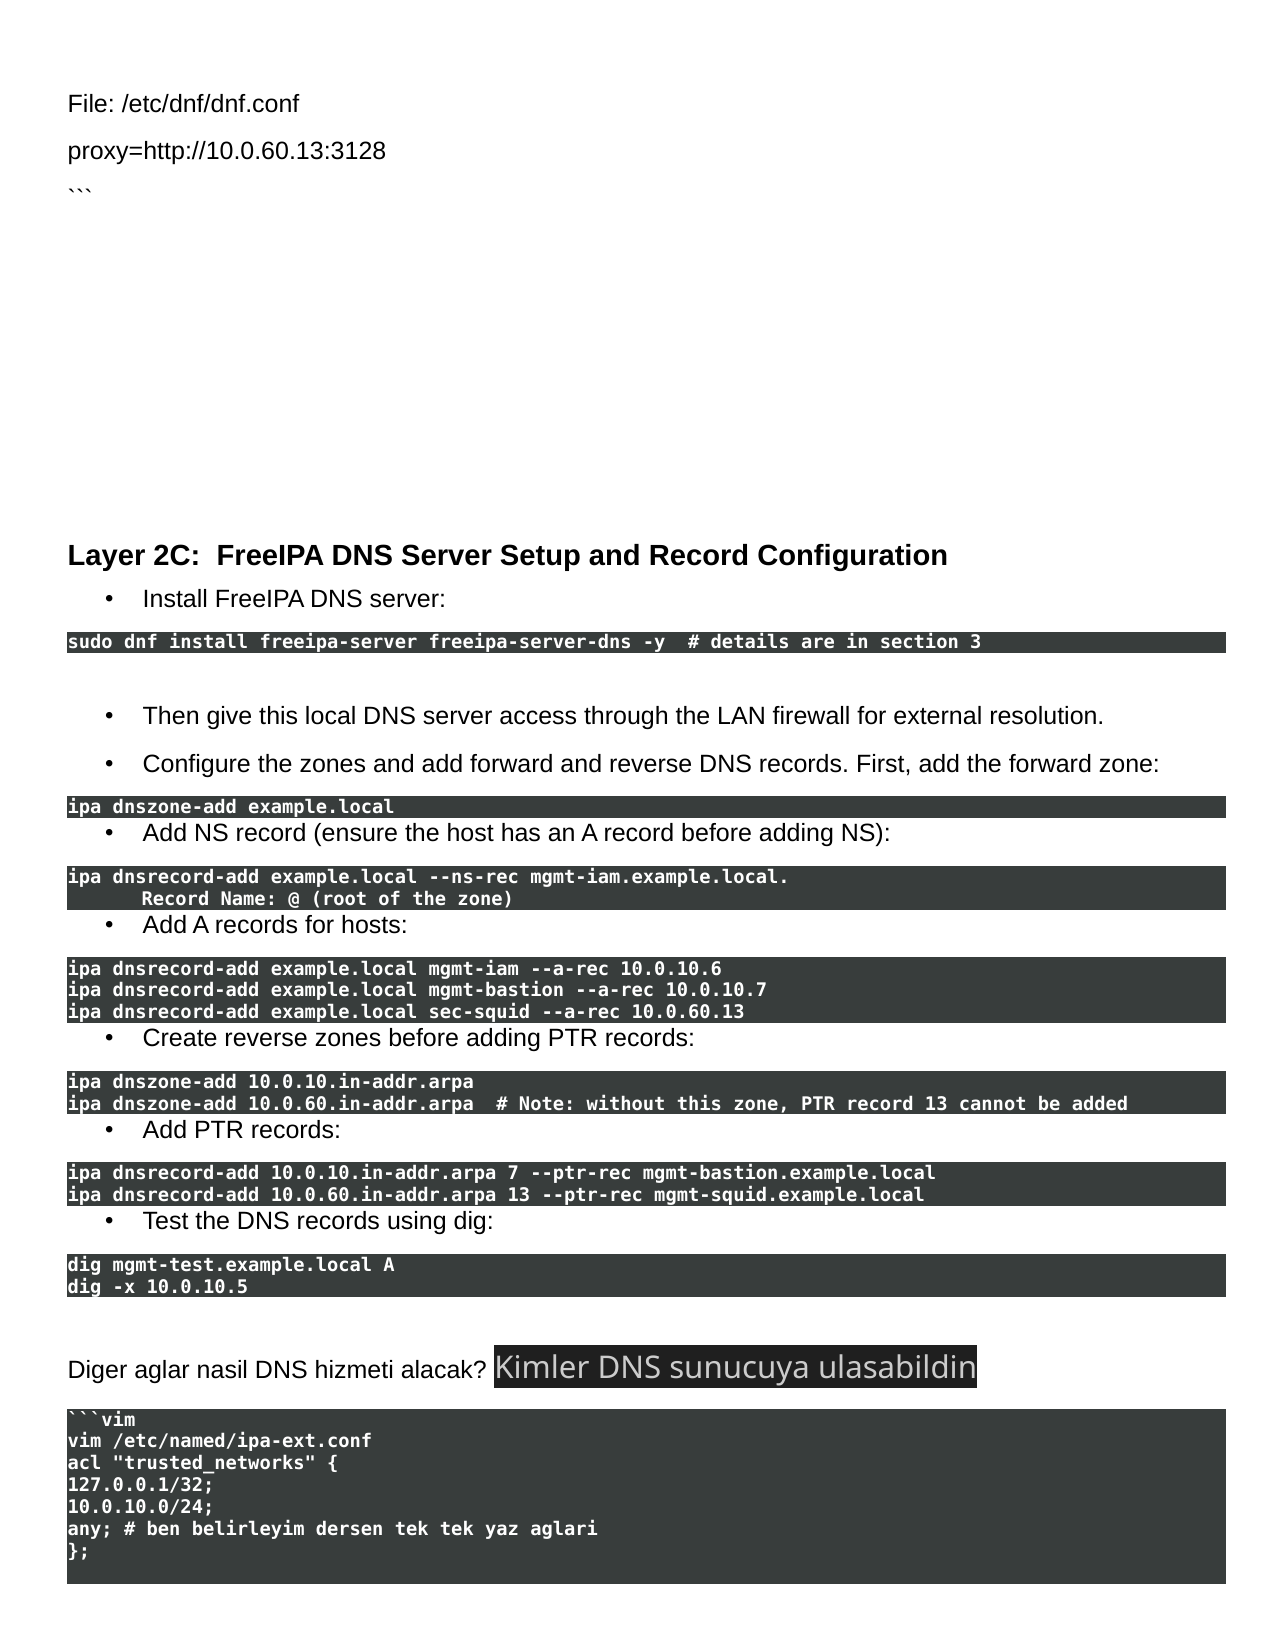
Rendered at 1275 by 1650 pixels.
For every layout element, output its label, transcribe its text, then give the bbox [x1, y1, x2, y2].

text ipa dnsrecord-add 10.0.10.in-addr.arpa 7 --ptr-rec mgmt-bastion.example.local ipa dnsrecord-add 10.0.60.in-addr.arpa 13 --ptr-rec mgmt-squid.example.local [67, 1162, 1226, 1206]
text ipa dnsrecord-add example.local --ns-rec mgmt-iam.example.local. Record Name: @ (root of the zone) [67, 866, 1226, 910]
text }; [67, 1540, 1226, 1562]
text vim /etc/named/ipa-ext.conf [67, 1431, 1226, 1452]
list Add A records for hosts: [105, 910, 1226, 939]
text acl "trusted_networks" { [67, 1452, 1226, 1474]
text proxy=http://10.0.60.13:3128 [67, 136, 1226, 165]
text any; # ben belirleyim dersen tek tek yaz aglari [67, 1518, 1226, 1540]
list Add NS record (ensure the host has an A record before adding NS): [105, 818, 1226, 847]
list Create reverse zones before adding PTR records: [105, 1023, 1226, 1052]
list Add PTR records: [105, 1114, 1226, 1143]
text ipa dnsrecord-add example.local mgmt-iam --a-rec 10.0.10.6 ipa dnsrecord-add example.local mgmt-bastion --a-rec 10.0.10.7 ipa dnsrecord-add example.local sec-squid --a-rec 10.0.60.13 [67, 957, 1226, 1023]
text sudo dnf install freeipa-server freeipa-server-dns -y # details are in section 3 [67, 632, 1226, 653]
subtitle Layer 2C: FreeIPA DNS Server Setup and Record Configuration [67, 538, 1226, 571]
text File: /etc/dnf/dnf.conf [67, 88, 1226, 117]
text dig mgmt-test.example.local A dig -x 10.0.10.5 [67, 1254, 1226, 1297]
text Diger aglar nasil DNS hizmeti alacak? Kimler DNS sunucuya ulasabildin [67, 1345, 1226, 1388]
text ``` [67, 184, 1226, 212]
text 127.0.0.1/32; [67, 1474, 1226, 1496]
text ipa dnszone-add example.local [67, 796, 1226, 818]
list Then give this local DNS server access through the LAN firewall for external resolution. [105, 701, 1226, 730]
text ipa dnszone-add 10.0.10.in-addr.arpa ipa dnszone-add 10.0.60.in-addr.arpa # Note: without this zone, PTR record 13 cannot be added [67, 1071, 1226, 1114]
text 10.0.10.0/24; [67, 1496, 1226, 1518]
text ```vim [67, 1409, 1226, 1431]
list Install FreeIPA DNS server: [105, 584, 1226, 613]
list Configure the zones and add forward and reverse DNS records. First, add the forward zone: [105, 749, 1226, 778]
list Test the DNS records using dig: [105, 1206, 1226, 1235]
